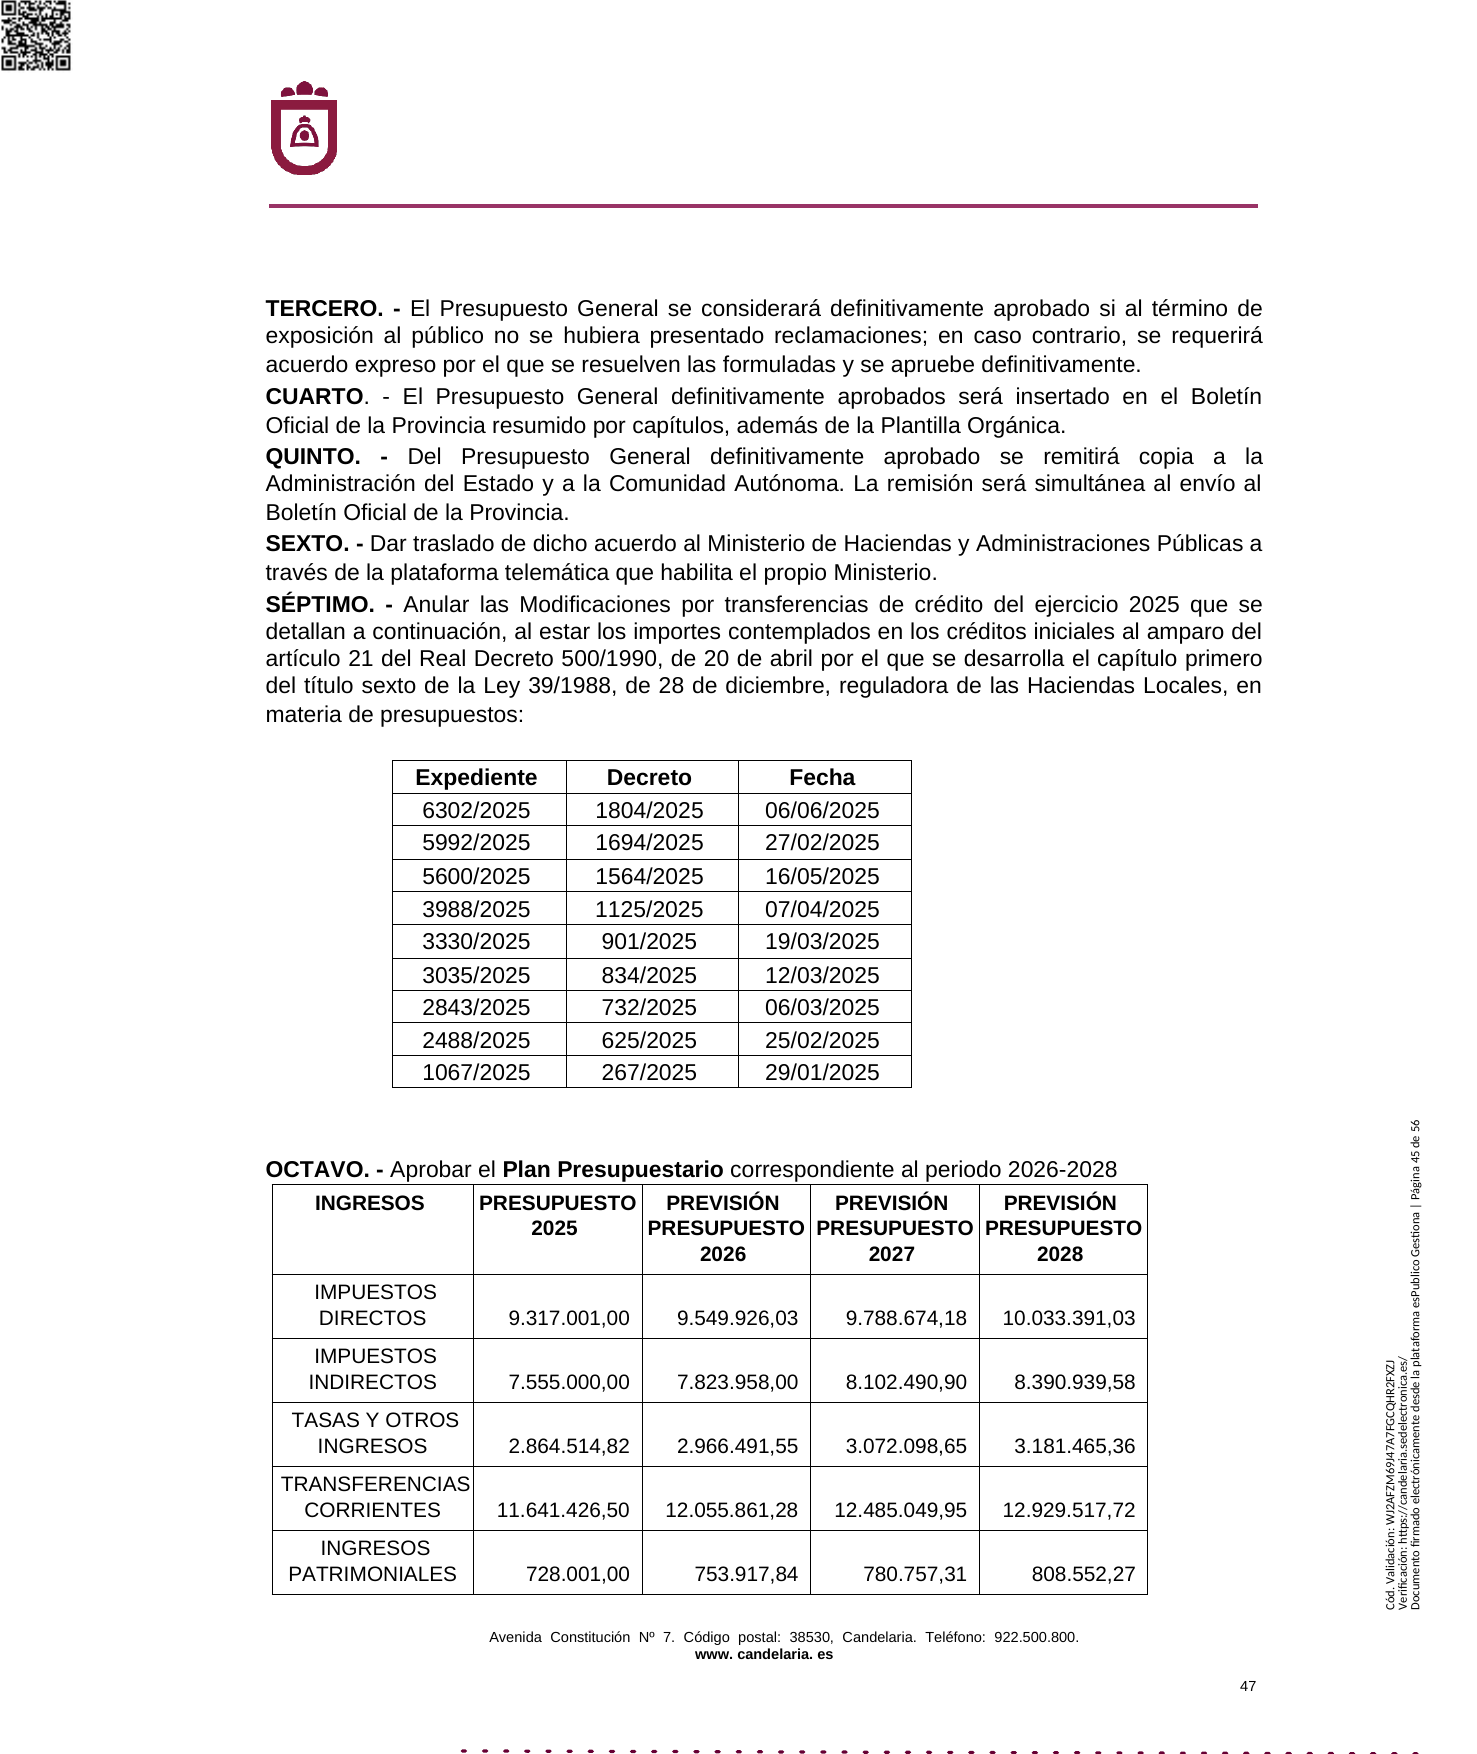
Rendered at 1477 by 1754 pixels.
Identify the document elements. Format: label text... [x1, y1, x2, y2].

table_cell IMPUESTOS DIRECTOS [273, 1275, 473, 1338]
table_cell 9.317.001,00 [474, 1275, 642, 1338]
table_cell 1804/2025 [567, 794, 738, 825]
table_cell IMPUESTOS INDIRECTOS [273, 1339, 473, 1402]
table_cell 3330/2025 [393, 925, 566, 957]
table_header INGRESOS [273, 1185, 473, 1274]
table_cell 732/2025 [567, 991, 738, 1022]
text CUARTO. - El Presupuesto General definitivamente aprobados será insertado en el Boletín Oficial de la Provincia resumido por capítulos, además de la Plantilla Orgánica. [265, 383, 1263, 438]
table_cell 9.549.926,03 [643, 1275, 810, 1338]
table_cell 10.033.391,03 [980, 1275, 1147, 1338]
table_cell 2.966.491,55 [643, 1403, 810, 1466]
text OCTAVO. - Aprobar el Plan Presupuestario correspondiente al periodo 2026-2028 [265, 1154, 1263, 1183]
table_cell 2.864.514,82 [474, 1403, 642, 1466]
table_cell 5992/2025 [393, 826, 566, 859]
table_cell 12/03/2025 [739, 959, 911, 990]
table_header PRESUPUESTO 2025 [474, 1185, 642, 1274]
table_cell 2488/2025 [393, 1023, 566, 1055]
table_cell INGRESOS PATRIMONIALES [273, 1531, 473, 1593]
table_cell 7.555.000,00 [474, 1339, 642, 1402]
table_cell 1694/2025 [567, 826, 738, 859]
table_cell 1067/2025 [393, 1056, 566, 1087]
table_cell 728.001,00 [474, 1531, 642, 1593]
table_cell 6302/2025 [393, 794, 566, 825]
table_cell TASAS Y OTROS INGRESOS [273, 1403, 473, 1466]
table_cell 12.055.861,28 [643, 1467, 810, 1529]
table_cell 12.929.517,72 [980, 1467, 1147, 1529]
table_cell 5600/2025 [393, 860, 566, 891]
table_cell 753.917,84 [643, 1531, 810, 1593]
table_cell 06/06/2025 [739, 794, 911, 825]
table_header PREVISIÓN PRESUPUESTO 2027 [811, 1185, 979, 1274]
table_cell 834/2025 [567, 959, 738, 990]
table_cell 25/02/2025 [739, 1023, 911, 1055]
table_cell 8.390.939,58 [980, 1339, 1147, 1402]
table_cell 29/01/2025 [739, 1056, 911, 1087]
text QUINTO. - Del Presupuesto General definitivamente aprobado se remitirá copia a la Administración del Estado y a la Comunidad Autónoma. La remisión será simultánea al envío al Boletín Oficial de la Provincia. [265, 443, 1263, 526]
table_cell 901/2025 [567, 925, 738, 957]
table_cell 3988/2025 [393, 892, 566, 924]
table_header Expediente [393, 761, 566, 792]
table_cell 780.757,31 [811, 1531, 979, 1593]
table_cell 267/2025 [567, 1056, 738, 1087]
text SÉPTIMO. - Anular las Modificaciones por transferencias de crédito del ejercicio 2025 que se detallan a continuación, al estar los importes contemplados en los créditos iniciales al amparo del artículo 21 del Real Decreto 500/1990, de 20 de abril por el que se desarrolla el capítulo primero del título sexto de la Ley 39/1988, de 28 de diciembre, reguladora de las Haciendas Locales, en materia de presupuestos: [265, 591, 1263, 728]
table_header PREVISIÓN PRESUPUESTO 2028 [980, 1185, 1147, 1274]
table_cell 07/04/2025 [739, 892, 911, 924]
text SEXTO. - Dar traslado de dicho acuerdo al Ministerio de Haciendas y Administraciones Públicas a través de la plataforma telemática que habilita el propio Ministerio. [265, 530, 1263, 586]
table_cell 625/2025 [567, 1023, 738, 1055]
table_cell 3.181.465,36 [980, 1403, 1147, 1466]
table_cell 7.823.958,00 [643, 1339, 810, 1402]
table_header PREVISIÓN PRESUPUESTO 2026 [643, 1185, 810, 1274]
table_cell TRANSFERENCIAS CORRIENTES [273, 1467, 473, 1529]
table_cell 06/03/2025 [739, 991, 911, 1022]
table_cell 2843/2025 [393, 991, 566, 1022]
table_cell 8.102.490,90 [811, 1339, 979, 1402]
table_cell 19/03/2025 [739, 925, 911, 957]
table_cell 1125/2025 [567, 892, 738, 924]
table_cell 3035/2025 [393, 959, 566, 990]
table_cell 12.485.049,95 [811, 1467, 979, 1529]
table_cell 11.641.426,50 [474, 1467, 642, 1529]
text TERCERO. - El Presupuesto General se considerará definitivamente aprobado si al término de exposición al público no se hubiera presentado reclamaciones; en caso contrario, se requerirá acuerdo expreso por el que se resuelven las formuladas y se apruebe definitivamente. [265, 295, 1263, 378]
table_cell 3.072.098,65 [811, 1403, 979, 1466]
table_cell 16/05/2025 [739, 860, 911, 891]
table_cell 808.552,27 [980, 1531, 1147, 1593]
table_header Fecha [739, 761, 911, 792]
table_cell 9.788.674,18 [811, 1275, 979, 1338]
table_cell 27/02/2025 [739, 826, 911, 859]
table_cell 1564/2025 [567, 860, 738, 891]
table_header Decreto [567, 761, 738, 792]
